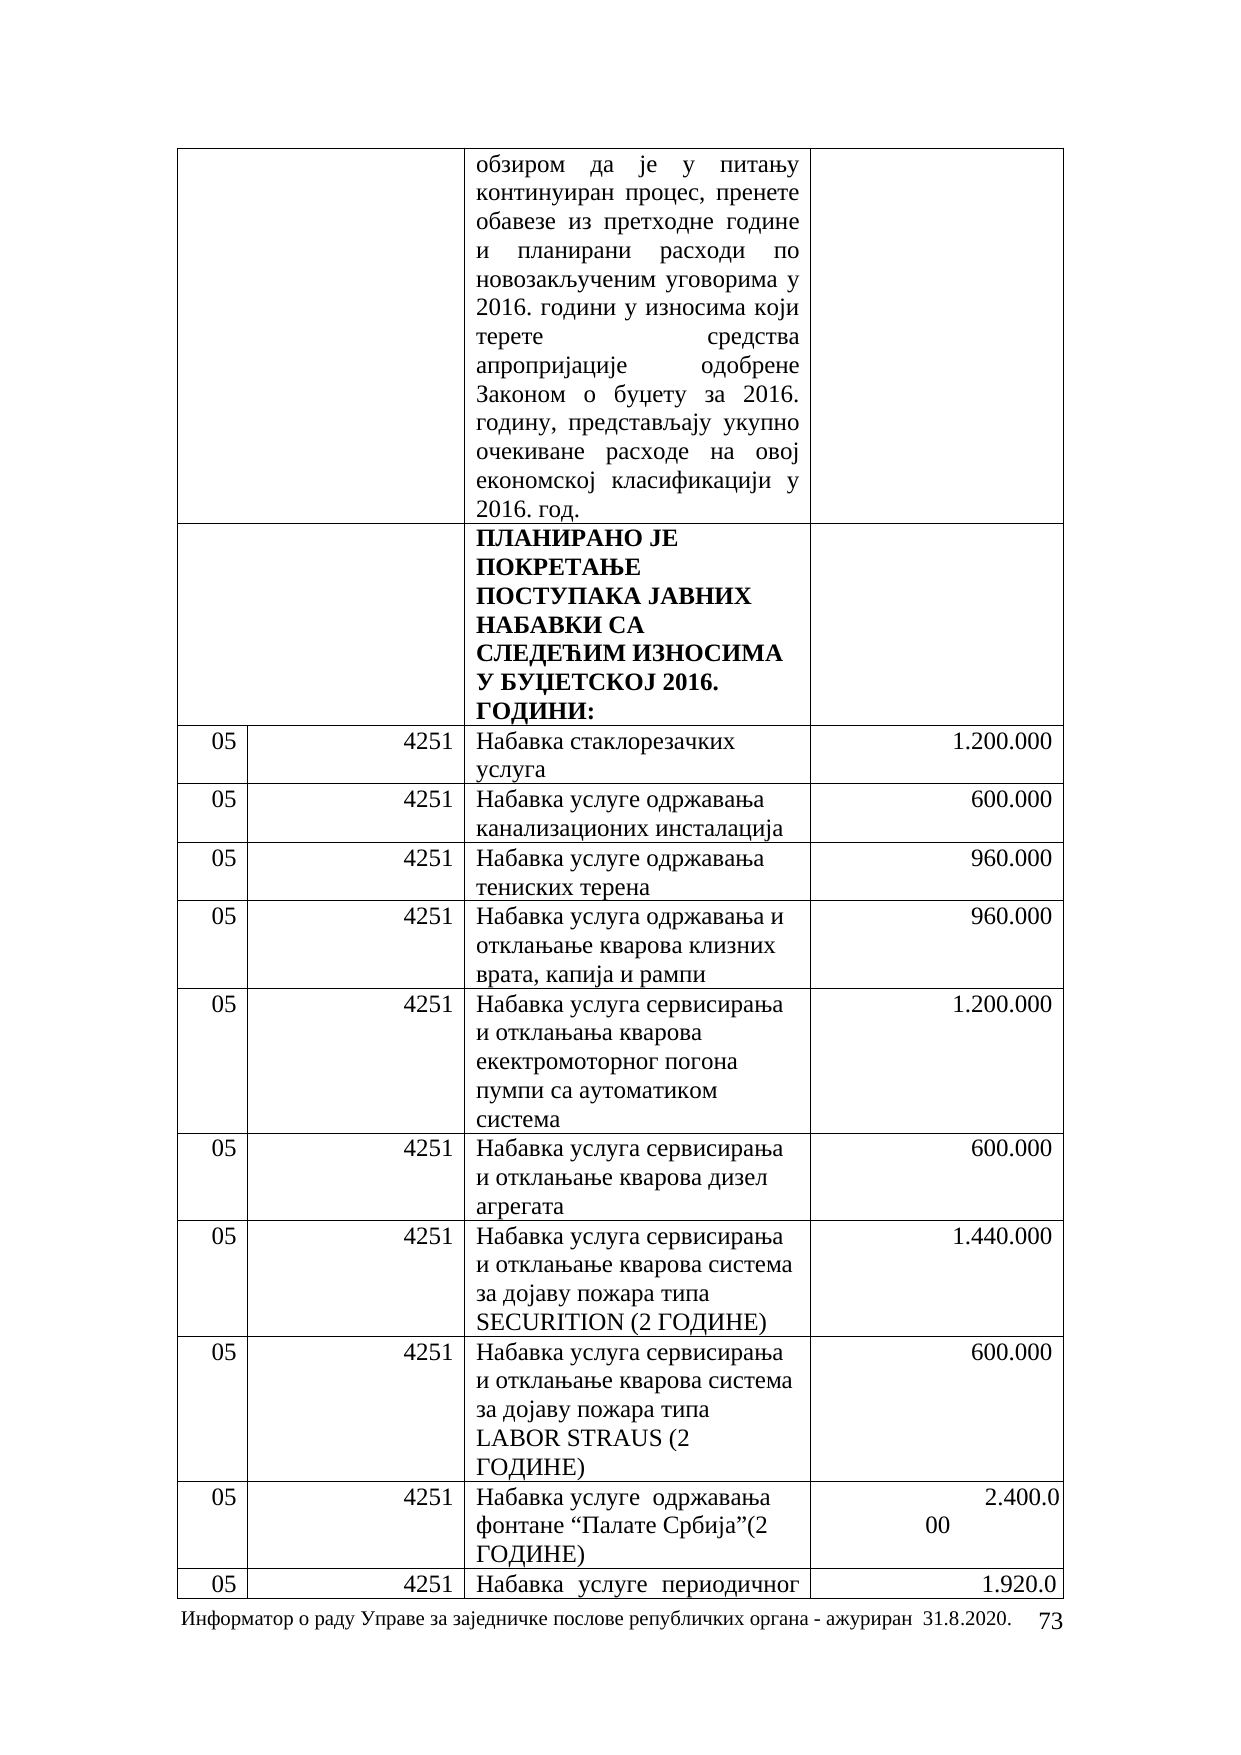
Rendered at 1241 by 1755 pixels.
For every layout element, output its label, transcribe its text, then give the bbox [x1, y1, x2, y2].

table_cell 05 [178, 1134, 247, 1220]
table_cell Набавка стаклорезачких услуга [465, 726, 810, 783]
table_cell 05 [178, 1337, 247, 1481]
table_cell 4251 [248, 726, 464, 783]
table_cell 4251 [248, 901, 464, 988]
table_cell Набавка услуга сервисирања и отклањање кварова дизел агрегата [465, 1134, 810, 1220]
table_cell 4251 [248, 784, 464, 842]
table_cell 05 [178, 1569, 247, 1598]
table_cell Набавка услуге одржавања канализационих инсталација [465, 784, 810, 842]
table_cell 05 [178, 1482, 247, 1568]
table_cell 05 [178, 989, 247, 1132]
table_cell [178, 149, 464, 522]
table_cell Набавка услуга сервисирања и отклањања кварова екектромоторног погона пумпи са аутоматиком система [465, 989, 810, 1132]
table_cell 05 [178, 726, 247, 783]
table_cell 600.000 [811, 1134, 1063, 1220]
table_cell 1.440.000 [811, 1221, 1063, 1336]
table_cell 1.920.0 [811, 1569, 1063, 1598]
table_cell 960.000 [811, 901, 1063, 988]
table_cell 600.000 [811, 1337, 1063, 1481]
table_cell 05 [178, 901, 247, 988]
table_cell 4251 [248, 1337, 464, 1481]
table_cell 1.200.000 [811, 726, 1063, 783]
table_cell 05 [178, 843, 247, 900]
table_cell 4251 [248, 1482, 464, 1568]
table_cell 4251 [248, 1134, 464, 1220]
table_cell Набавка услуге периодичног [465, 1569, 810, 1598]
table_cell [178, 524, 464, 725]
table_cell Набавка услуга сервисирања и отклањање кварова система за дојаву пожара типа SECURITION (2 ГОДИНЕ) [465, 1221, 810, 1336]
table_cell 960.000 [811, 843, 1063, 900]
table_cell обзиром да је у питању континуиран процес, пренете обавезе из претходне године и планирани расходи по новозакљученим уговорима у 2016. години у износима који терете средства апропријације одобрене Законом о буџету за 2016. годину, представљају укупно очекиване расходе на овој економској класификацији у 2016. год. [465, 149, 810, 522]
table_cell Набавка услуга сервисирања и отклањање кварова система за дојаву пожара типа LABOR STRAUS (2 ГОДИНЕ) [465, 1337, 810, 1481]
table_cell 4251 [248, 989, 464, 1132]
table_cell Набавка услуге одржавања фонтане “Палате Србија”(2 ГОДИНЕ) [465, 1482, 810, 1568]
table_cell Набавка услуга одржавања и отклањање кварова клизних врата, капија и рампи [465, 901, 810, 988]
table_cell [811, 524, 1063, 725]
table_cell 2.400.000 [811, 1482, 1063, 1568]
table_cell Набавка услуге одржавања тениских терена [465, 843, 810, 900]
table_cell 05 [178, 1221, 247, 1336]
table_cell 600.000 [811, 784, 1063, 842]
table_cell 4251 [248, 1221, 464, 1336]
table_cell 1.200.000 [811, 989, 1063, 1132]
table_cell 4251 [248, 843, 464, 900]
table_cell ПЛАНИРАНО ЈЕ ПОКРЕТАЊЕ ПОСТУПАКА ЈАВНИХ НАБАВКИ СА СЛЕДЕЋИМ ИЗНОСИМА У БУЏЕТСКОЈ 2016. ГОДИНИ: [465, 524, 810, 725]
table_cell 4251 [248, 1569, 464, 1598]
table_cell [811, 149, 1063, 522]
table_cell 05 [178, 784, 247, 842]
